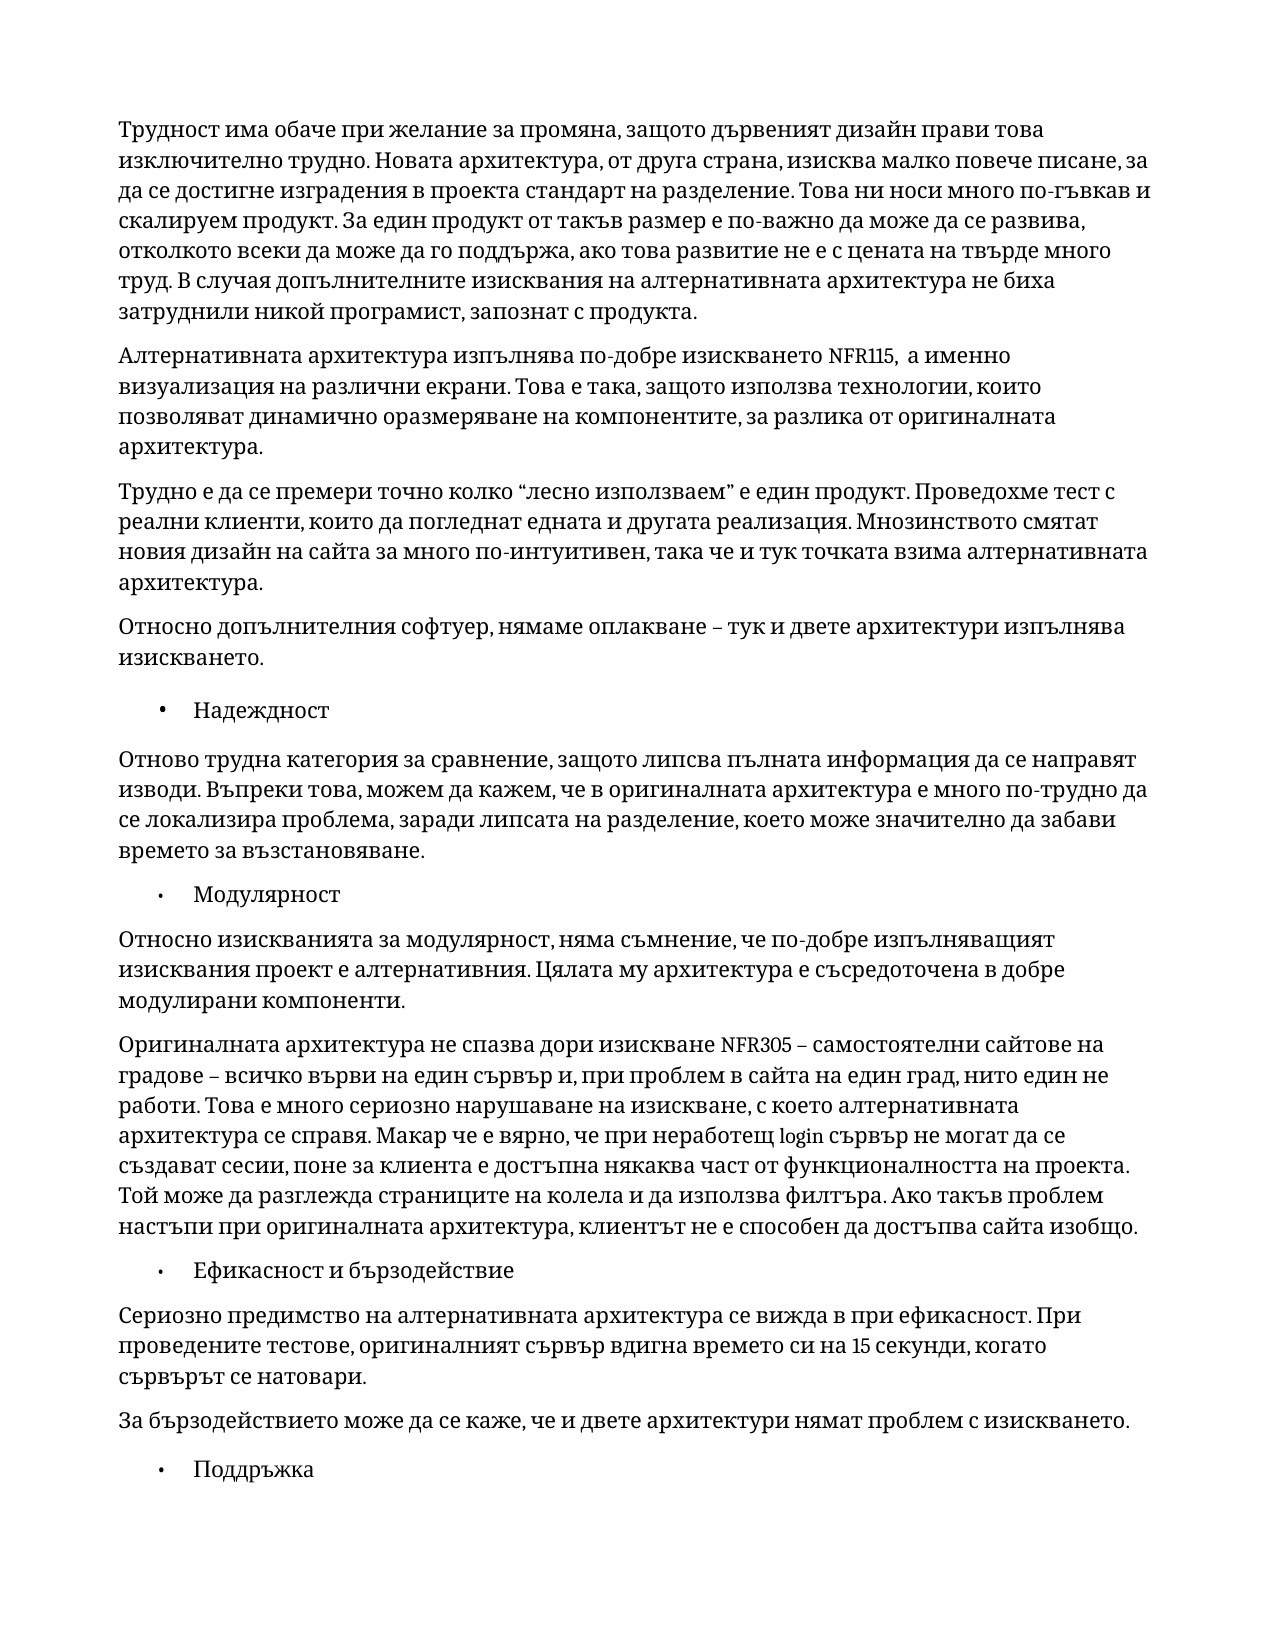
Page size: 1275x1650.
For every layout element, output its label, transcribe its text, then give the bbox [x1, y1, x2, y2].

text Отново трудна категория за сравнение, защото липсва пълната информация да се направят изводи. Въпреки това, можем да кажем, че в оригиналната архитектура е много по-трудно да се локализира проблема, заради липсата на разделение, което може значително да забави времето за възстановяване. [118, 748, 1157, 863]
list Модулярност [156, 883, 1157, 908]
text Относно допълнителния софтуер, нямаме оплакване – тук и двете архитектури изпълнява изискването. [118, 615, 1157, 670]
text Алтернативната архитектура изпълнява по-добре изискването NFR115, а именно визуализация на различни екрани. Това е така, защото използва технологии, които позволяват динамично оразмеряване на компонентите, за разлика от оригиналната архитектура. [118, 344, 1157, 460]
text Сериозно предимство на алтернативната архитектура се вижда в при ефикасност. При проведените тестове, оригиналният сървър вдигна времето си на 15 секунди, когато сървърът се натовари. [118, 1304, 1157, 1389]
text Трудно е да се премери точно колко “лесно използваем” е един продукт. Проведохме тест с реални клиенти, които да погледнат едната и другата реализация. Мнозинството смятат новия дизайн на сайта за много по-интуитивен, така че и тук точката взима алтернативната архитектура. [118, 479, 1157, 595]
list Поддръжка [156, 1454, 1157, 1483]
list Ефикасност и бързодействие [156, 1259, 1157, 1284]
text За бързодействието може да се каже, че и двете архитектури нямат проблем с изискването. [118, 1409, 1157, 1434]
text Оригиналната архитектура не спазва дори изискване NFR305 – самостоятелни сайтове на градове – всичко върви на един сървър и, при проблем в сайта на един град, нито един не работи. Това е много сериозно нарушаване на изискване, с което алтернативната архитектура се справя. Макар че е вярно, че при неработещ login сървър не могат да се създават сесии, поне за клиента е достъпна някаква част от функционалността на проекта. Той може да разглежда страниците на колела и да използва филтъра. Ако такъв проблем настъпи при оригиналната архитектура, клиентът не е способен да достъпва сайта изобщо. [118, 1033, 1157, 1239]
text Относно изискванията за модулярност, няма съмнение, че по-добре изпълняващият изисквания проект е алтернативния. Цялата му архитектура е съсредоточена в добре модулирани компоненти. [118, 928, 1157, 1013]
text Трудност има обаче при желание за промяна, защото дървеният дизайн прави това изключително трудно. Новата архитектура, от друга страна, изисква малко повече писане, за да се достигне изградения в проекта стандарт на разделение. Това ни носи много по-гъвкав и скалируем продукт. За един продукт от такъв размер е по-важно да може да се развива, отколкото всеки да може да го поддържа, ако това развитие не е с цената на твърде много труд. В случая допълнителните изисквания на алтернативната архитектура не биха затруднили никой програмист, запознат с продукта. [118, 118, 1157, 324]
list Надеждност [156, 690, 1157, 726]
